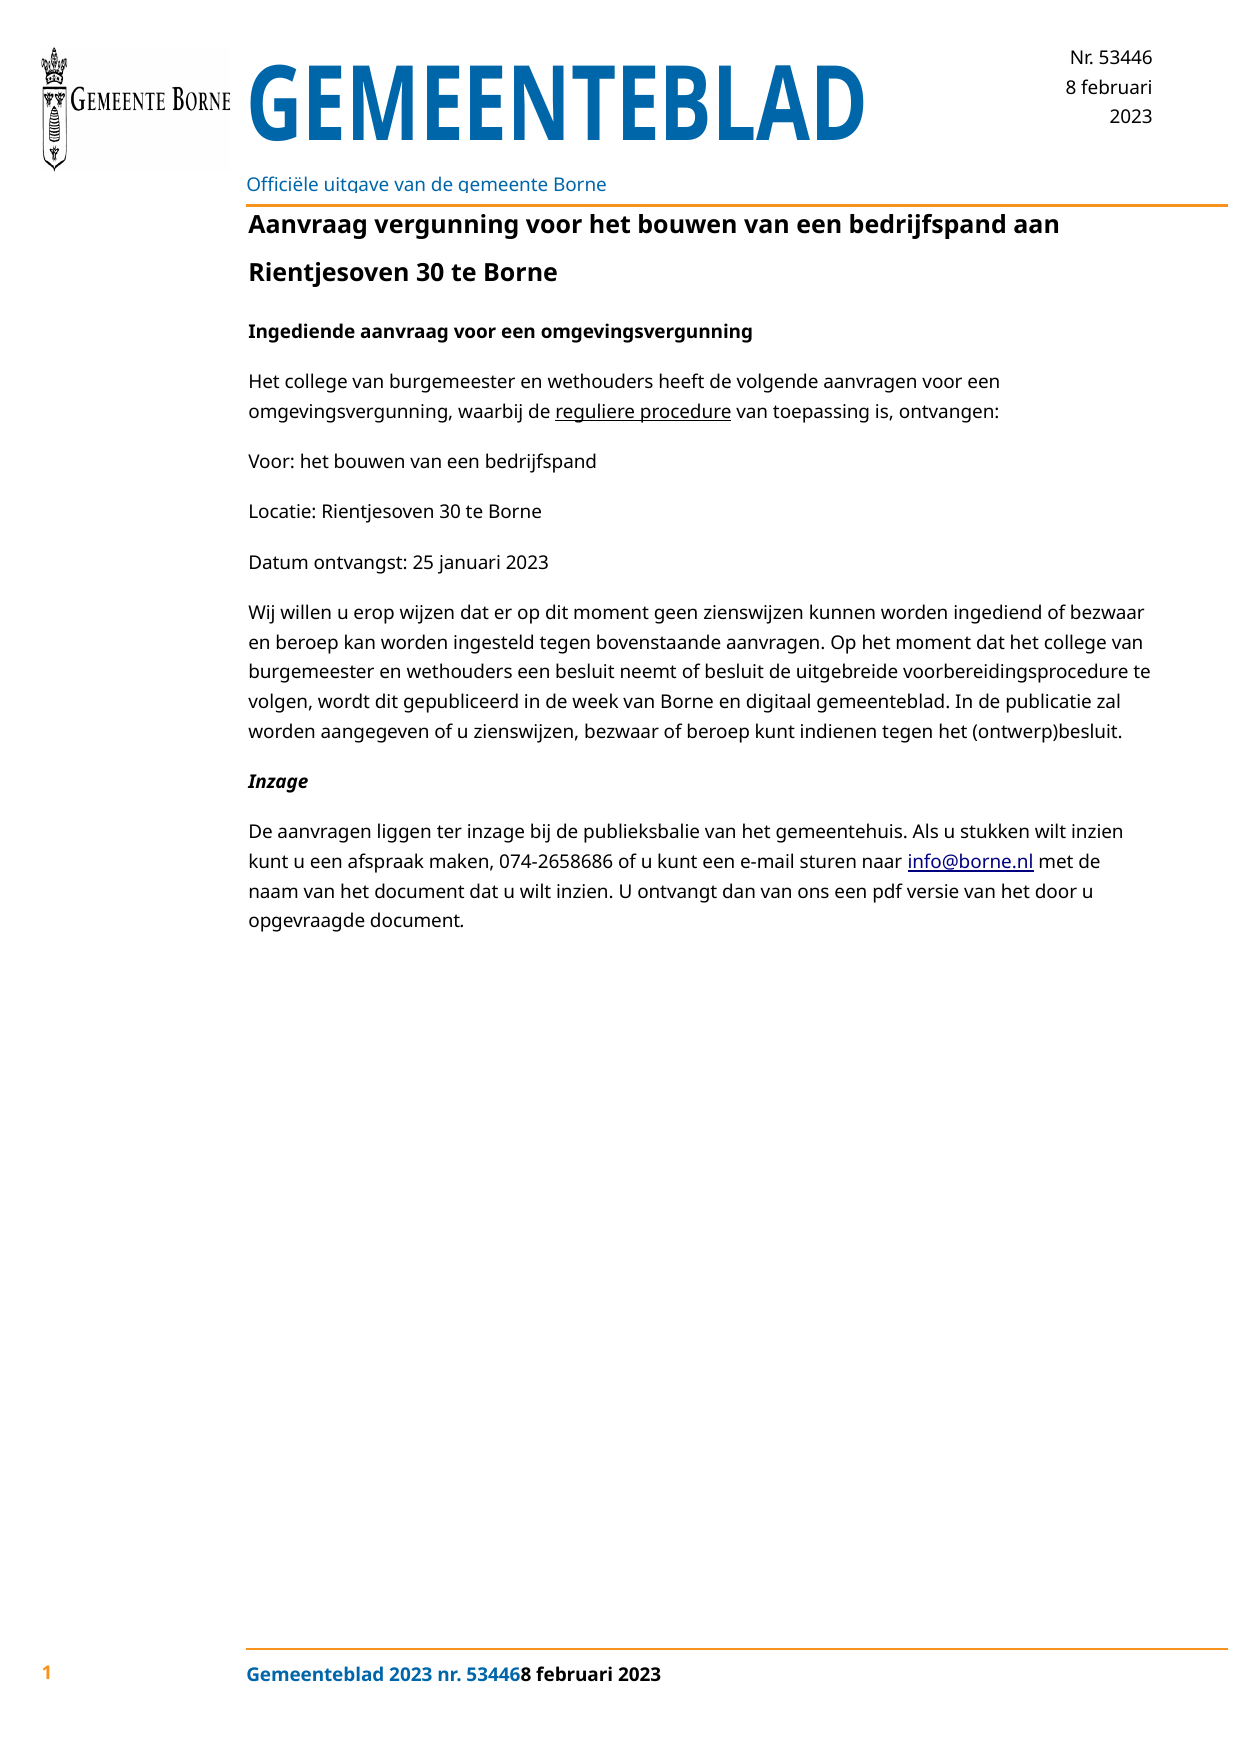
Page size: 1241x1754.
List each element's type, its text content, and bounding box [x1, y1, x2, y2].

text Locatie: Rientjesoven 30 te Borne [248, 499, 1152, 524]
text Aanvraag vergunning voor het bouwen van een bedrijfspand aan Rientjesoven 30 te Borne [248, 207, 1152, 288]
text Inzage [248, 768, 1152, 794]
text Wij willen u erop wijzen dat er op dit moment geen zienswijzen kunnen worden ingediend of bezwaar en beroep kan worden ingesteld tegen bovenstaande aanvragen. Op het moment dat het college van burgemeester en wethouders een besluit neemt of besluit de uitgebreide voorbereidingsprocedure te volgen, wordt dit gepubliceerd in de week van Borne en digitaal gemeenteblad. In de publicatie zal worden aangegeven of u zienswijzen, bezwaar of beroep kunt indienen tegen het (ontwerp)besluit. [248, 599, 1152, 744]
picture [41, 47, 231, 172]
text De aanvragen liggen ter inzage bij de publieksbalie van het gemeentehuis. Als u stukken wilt inzien kunt u een afspraak maken, 074-2658686 of u kunt een e-mail sturen naar info@borne.nl met de naam van het document dat u wilt inzien. U ontvangt dan van ons een pdf versie van het door u opgevraagde document. [248, 819, 1152, 933]
text Voor: het bouwen van een bedrijfspand [248, 448, 1152, 474]
text Het college van burgemeester en wethouders heeft de volgende aanvragen voor een omgevingsvergunning, waarbij de reguliere procedure van toepassing is, ontvangen: [248, 368, 1152, 424]
text Ingediende aanvraag voor een omgevingsvergunning [248, 318, 1152, 344]
text Datum ontvangst: 25 januari 2023 [248, 549, 1152, 575]
